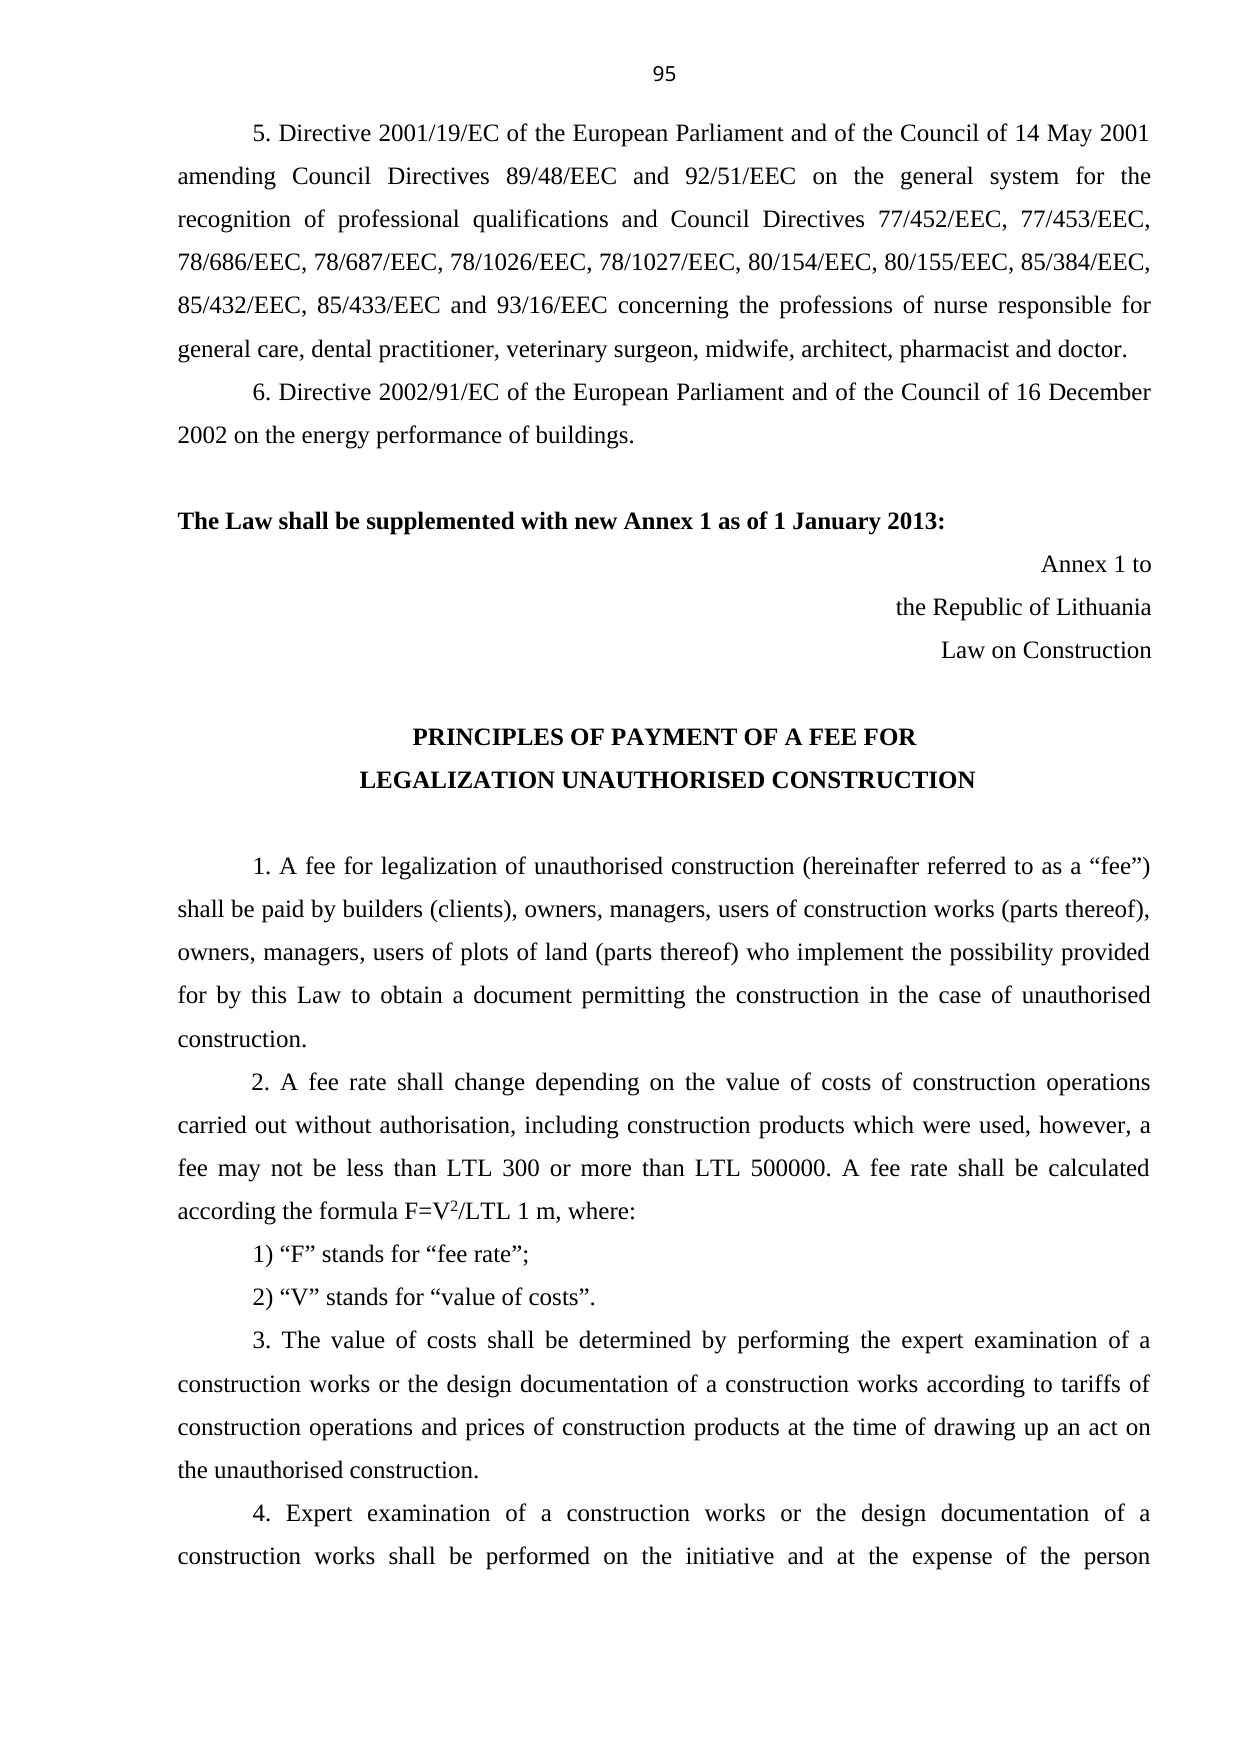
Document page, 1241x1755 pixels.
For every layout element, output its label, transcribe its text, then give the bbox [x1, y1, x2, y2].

text Law on Construction [177, 636, 1152, 664]
text The Law shall be supplemented with new Annex 1 as of 1 January 2013: [177, 506, 1152, 535]
text LEGALIZATION UNAUTHORISED CONSTRUCTION [177, 765, 1152, 794]
text Annex 1 to [702, 549, 1152, 578]
text 1. A fee for legalization of unauthorised construction (hereinafter referred to as a “fee”) shall be paid by builders (clients), owners, managers, users of construction works (parts thereof), owners, managers, users of plots of land (parts thereof) who implement the possibility provided for by this Law to obtain a document permitting the construction in the case of unauthorised construction. [177, 851, 1152, 1052]
text 5. Directive 2001/19/EC of the European Parliament and of the Council of 14 May 2001 amending Council Directives 89/48/EEC and 92/51/EEC on the general system for the recognition of professional qualifications and Council Directives 77/452/EEC, 77/453/EEC, 78/686/EEC, 78/687/EEC, 78/1026/EEC, 78/1027/EEC, 80/154/EEC, 80/155/EEC, 85/384/EEC, 85/432/EEC, 85/433/EEC and 93/16/EEC concerning the professions of nurse responsible for general care, dental practitioner, veterinary surgeon, midwife, architect, pharmacist and doctor. [177, 118, 1152, 362]
text 3. The value of costs shall be determined by performing the expert examination of a construction works or the design documentation of a construction works according to tariffs of construction operations and prices of construction products at the time of drawing up an act on the unauthorised construction. [177, 1326, 1152, 1484]
text 6. Directive 2002/91/EC of the European Parliament and of the Council of 16 December 2002 on the energy performance of buildings. [177, 377, 1152, 449]
text PRINCIPLES OF PAYMENT OF A FEE FOR [177, 722, 1152, 751]
text the Republic of Lithuania [702, 592, 1152, 621]
text 4. Expert examination of a construction works or the design documentation of a construction works shall be performed on the initiative and at the expense of the person [177, 1498, 1152, 1570]
text 1) “F” stands for “fee rate”; [177, 1239, 1152, 1268]
text 2) “V” stands for “value of costs”. [177, 1282, 1152, 1311]
text 2. A fee rate shall change depending on the value of costs of construction operations carried out without authorisation, including construction products which were used, however, a fee may not be less than LTL 300 or more than LTL 500000. A fee rate shall be calculated according the formula F=V2/LTL 1 m, where: [177, 1067, 1152, 1225]
